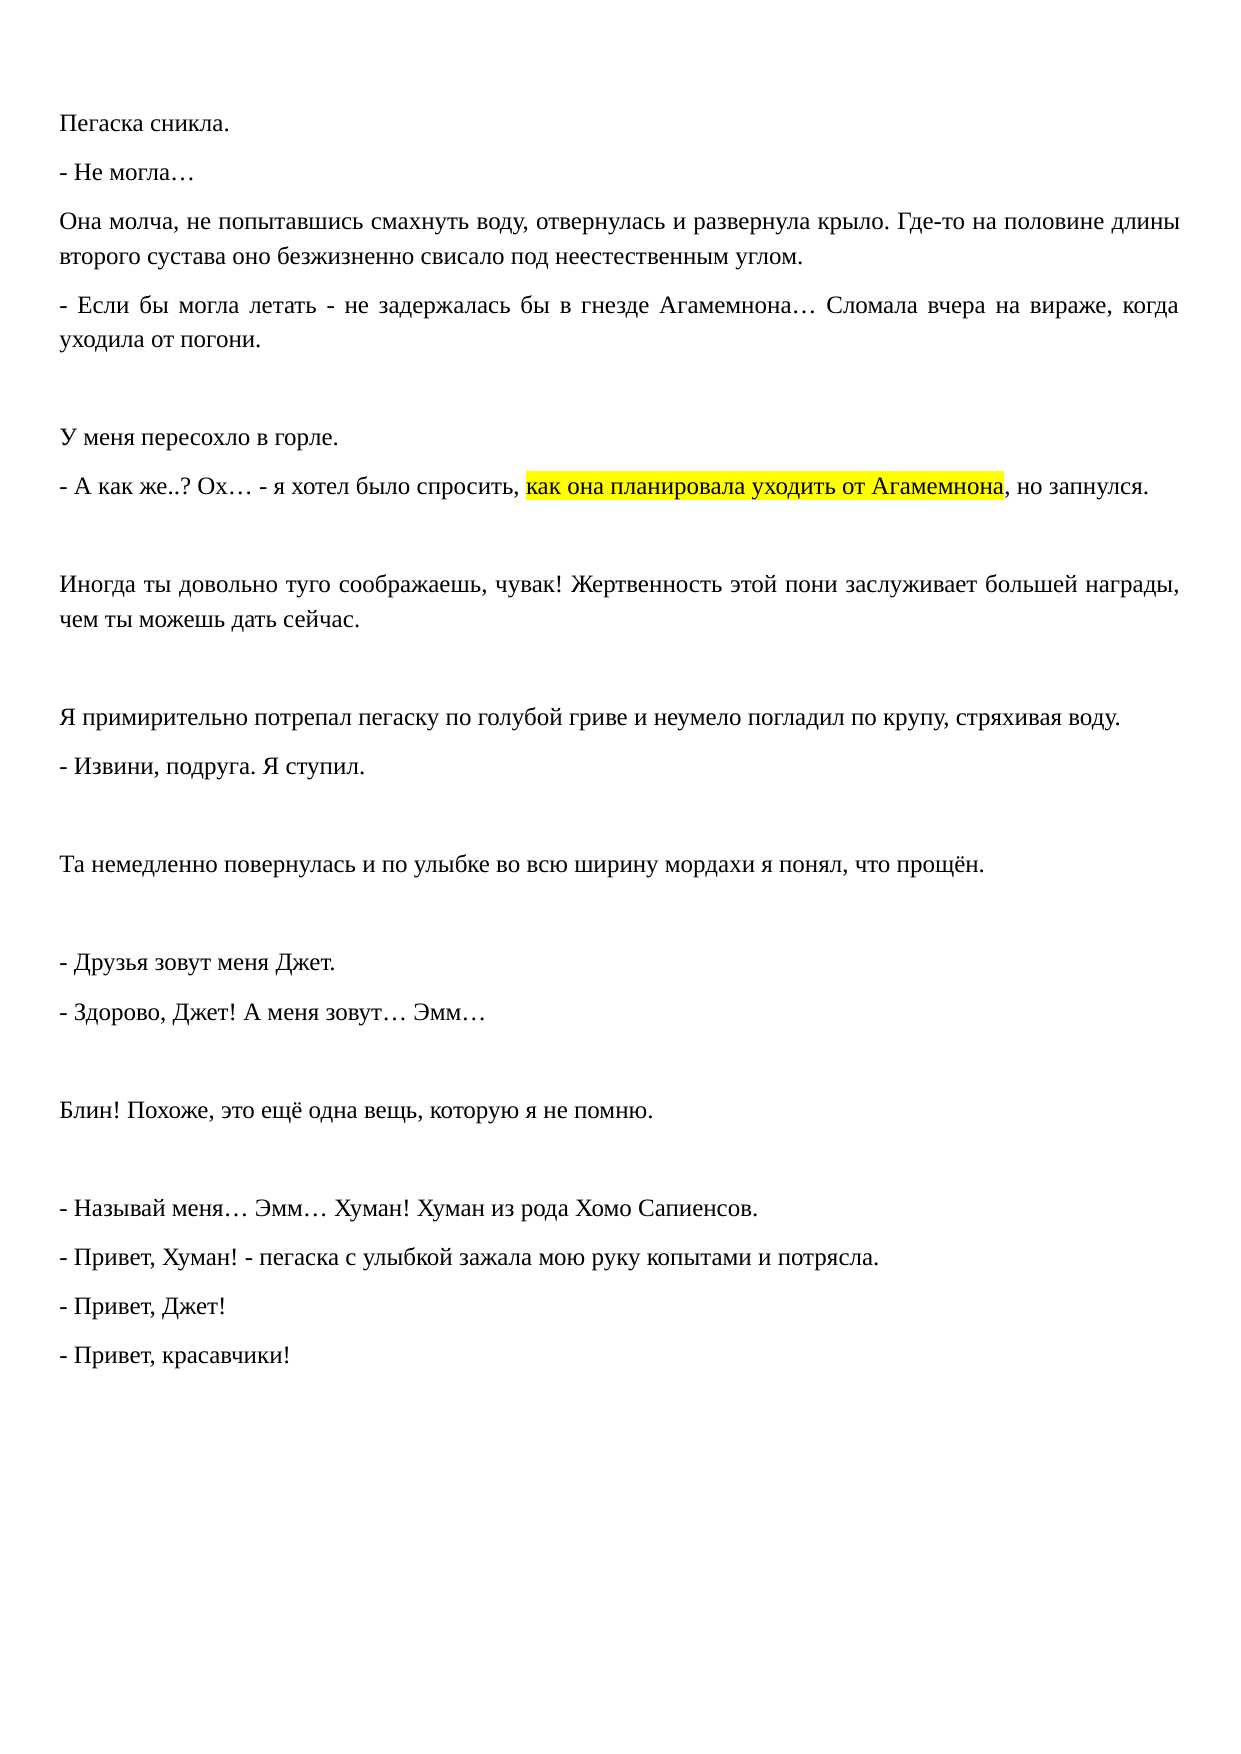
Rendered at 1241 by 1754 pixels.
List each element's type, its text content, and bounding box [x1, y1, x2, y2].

text - Здорово, Джет! А меня зовут… Эмм… [59, 997, 1181, 1025]
text - Привет, Джет! [59, 1291, 1181, 1320]
text - Не могла… [59, 157, 1181, 186]
text - Друзья зовут меня Джет. [59, 947, 1181, 976]
text Я примирительно потрепал пегаску по голубой гриве и неумело погладил по крупу, стряхивая воду. [59, 702, 1181, 731]
text - Если бы могла летать - не задержалась бы в гнезде Агамемнона… Сломала вчера на вираже, когда уходила от погони. [59, 290, 1181, 353]
text - Называй меня… Эмм… Хуман! Хуман из рода Хомо Сапиенсов. [59, 1193, 1181, 1222]
text - Привет, Хуман! - пегаска с улыбкой зажала мою руку копытами и потрясла. [59, 1242, 1181, 1271]
text У меня пересохло в горле. [59, 422, 1181, 451]
text Та немедленно повернулась и по улыбке во всю ширину мордахи я понял, что прощён. [59, 849, 1181, 878]
text - А как же..? Ох… - я хотел было спросить, как она планировала уходить от Агамемнона, но запнулся. [59, 471, 1181, 500]
text Иногда ты довольно туго соображаешь, чувак! Жертвенность этой пони заслуживает большей награды, чем ты можешь дать сейчас. [59, 569, 1181, 633]
text - Привет, красавчики! [59, 1340, 1181, 1369]
text Пегаска сникла. [59, 108, 1181, 137]
text Она молча, не попытавшись смахнуть воду, отвернулась и развернула крыло. Где-то на половине длины второго сустава оно безжизненно свисало под неестественным углом. [59, 206, 1181, 269]
text - Извини, подруга. Я ступил. [59, 751, 1181, 780]
text Блин! Похоже, это ещё одна вещь, которую я не помню. [59, 1095, 1181, 1123]
